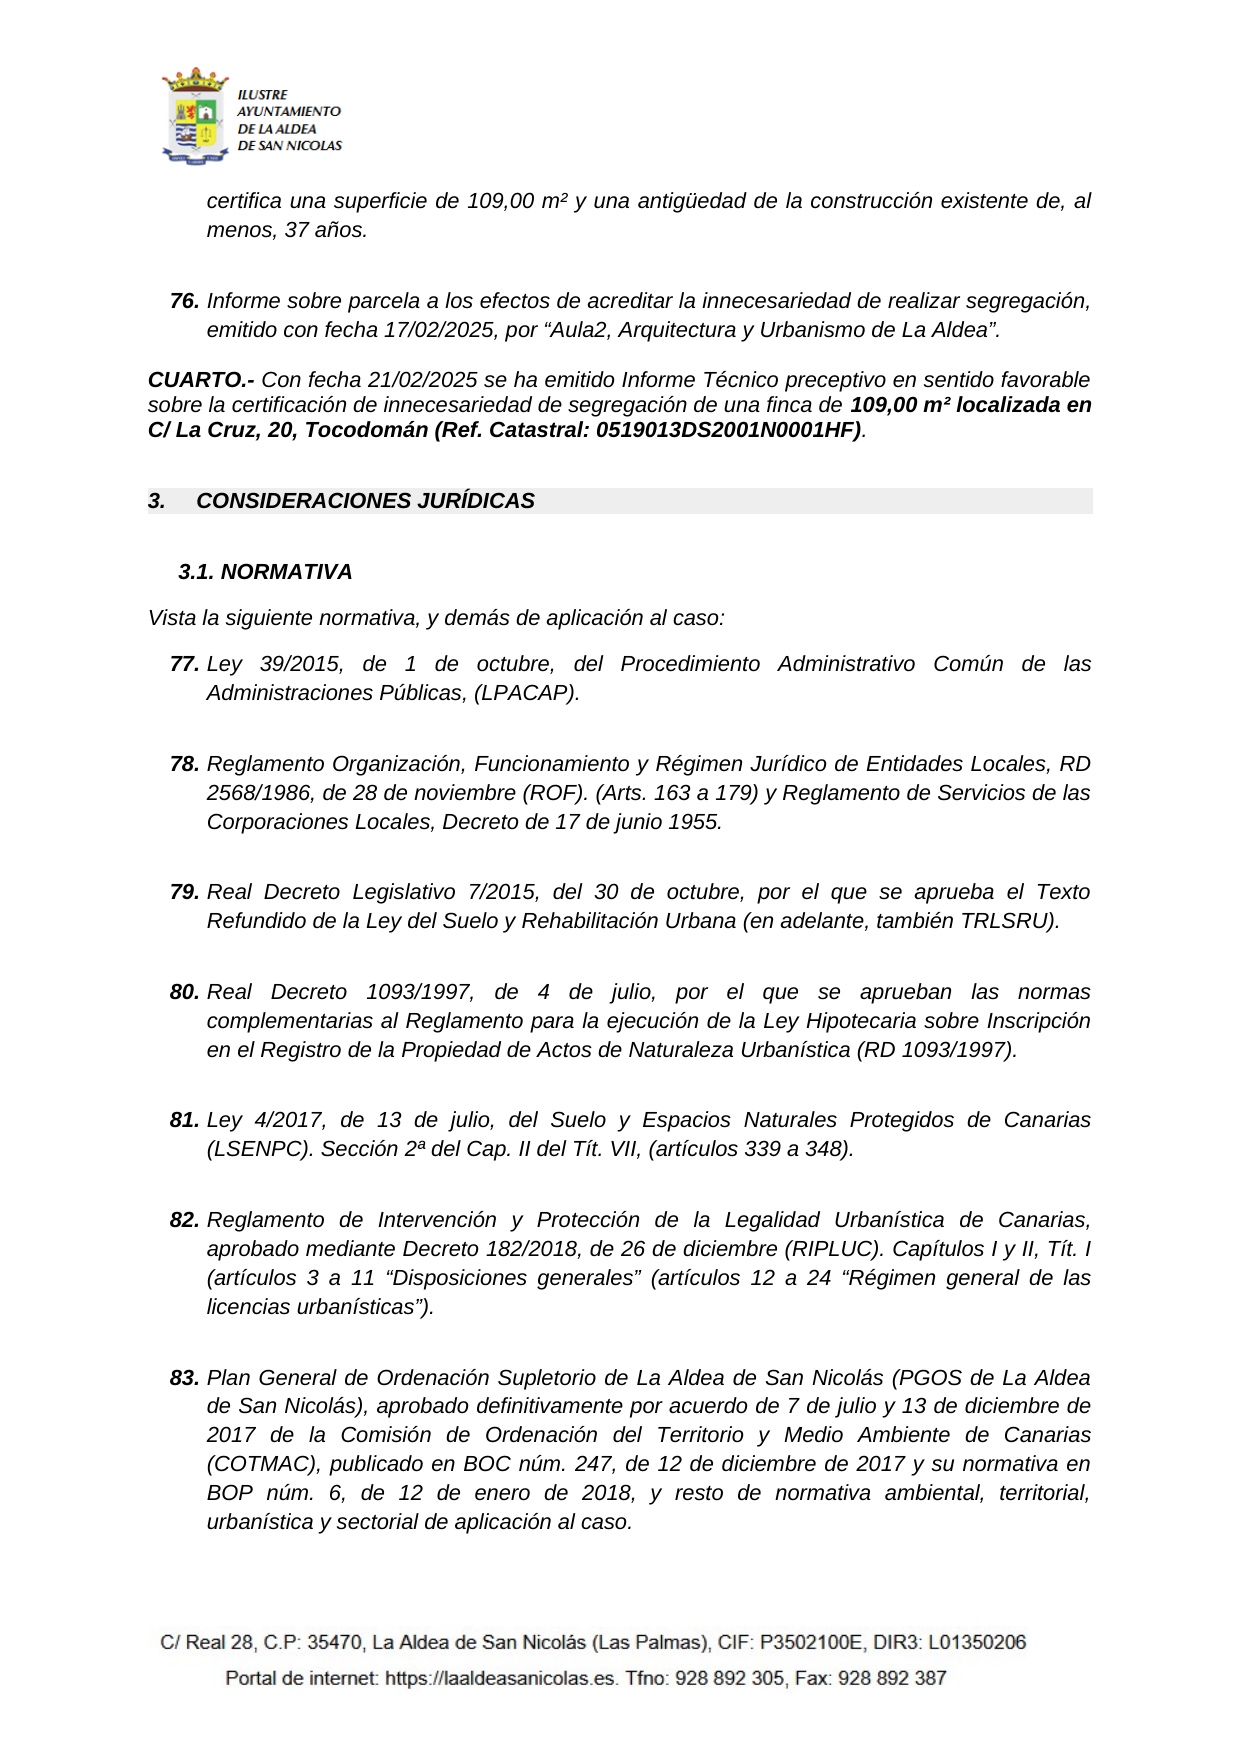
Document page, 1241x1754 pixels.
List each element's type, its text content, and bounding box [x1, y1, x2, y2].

list certifica una superficie de 109,00 m² y una antigüedad de la construcción existente de, al menos, 37 años. [169, 188, 1093, 243]
list Ley 4/2017, de 13 de julio, del Suelo y Espacios Naturales Protegidos de Canarias (LSENPC). Sección 2ª del Cap. II del Tít. VII, (artículos 339 a 348). [169, 1107, 1093, 1162]
list Real Decreto 1093/1997, de 4 de julio, por el que se aprueban las normas complementarias al Reglamento para la ejecución de la Ley Hipotecaria sobre Inscripción en el Registro de la Propiedad de Actos de Naturaleza Urbanística (RD 1093/1997). [169, 979, 1093, 1062]
list Ley 39/2015, de 1 de octubre, del Procedimiento Administrativo Común de las Administraciones Públicas, (LPACAP). [169, 651, 1093, 705]
list Plan General de Ordenación Supletorio de La Aldea de San Nicolás (PGOS de La Aldea de San Nicolás), aprobado definitivamente por acuerdo de 7 de julio y 13 de diciembre de 2017 de la Comisión de Ordenación del Territorio y Medio Ambiente de Canarias (COTMAC), publicado en BOC núm. 247, de 12 de diciembre de 2017 y su normativa en BOP núm. 6, de 12 de enero de 2018, y resto de normativa ambiental, territorial, urbanística y sectorial de aplicación al caso. [169, 1364, 1093, 1534]
text CUARTO.- Con fecha 21/02/2025 se ha emitido Informe Técnico preceptivo en sentido favorable sobre la certificación de innecesariedad de segregación de una finca de 109,00 m² localizada en C/ La Cruz, 20, Tocodomán (Ref. Catastral: 0519013DS2001N0001HF). [148, 367, 1093, 442]
list Real Decreto Legislativo 7/2015, del 30 de octubre, por el que se aprueba el Texto Refundido de la Ley del Suelo y Rehabilitación Urbana (en adelante, también TRLSRU). [169, 879, 1093, 933]
list Reglamento Organización, Funcionamiento y Régimen Jurídico de Entidades Locales, RD 2568/1986, de 28 de noviembre (ROF). (Arts. 163 a 179) y Reglamento de Servicios de las Corporaciones Locales, Decreto de 17 de junio 1955. [169, 751, 1093, 834]
subtitle 3.1. NORMATIVA [148, 559, 1093, 584]
picture [148, 59, 358, 173]
picture [148, 1626, 1034, 1694]
list Informe sobre parcela a los efectos de acreditar la innecesariedad de realizar segregación, emitido con fecha 17/02/2025, por “Aula2, Arquitectura y Urbanismo de La Aldea”. [169, 288, 1093, 342]
subtitle 3. CONSIDERACIONES JURÍDICAS [148, 488, 1093, 514]
list Reglamento de Intervención y Protección de la Legalidad Urbanística de Canarias, aprobado mediante Decreto 182/2018, de 26 de diciembre (RIPLUC). Capítulos I y II, Tít. I (artículos 3 a 11 “Disposiciones generales” (artículos 12 a 24 “Régimen general de las licencias urbanísticas”). [169, 1207, 1093, 1319]
text Vista la siguiente normativa, y demás de aplicación al caso: [148, 605, 1093, 630]
